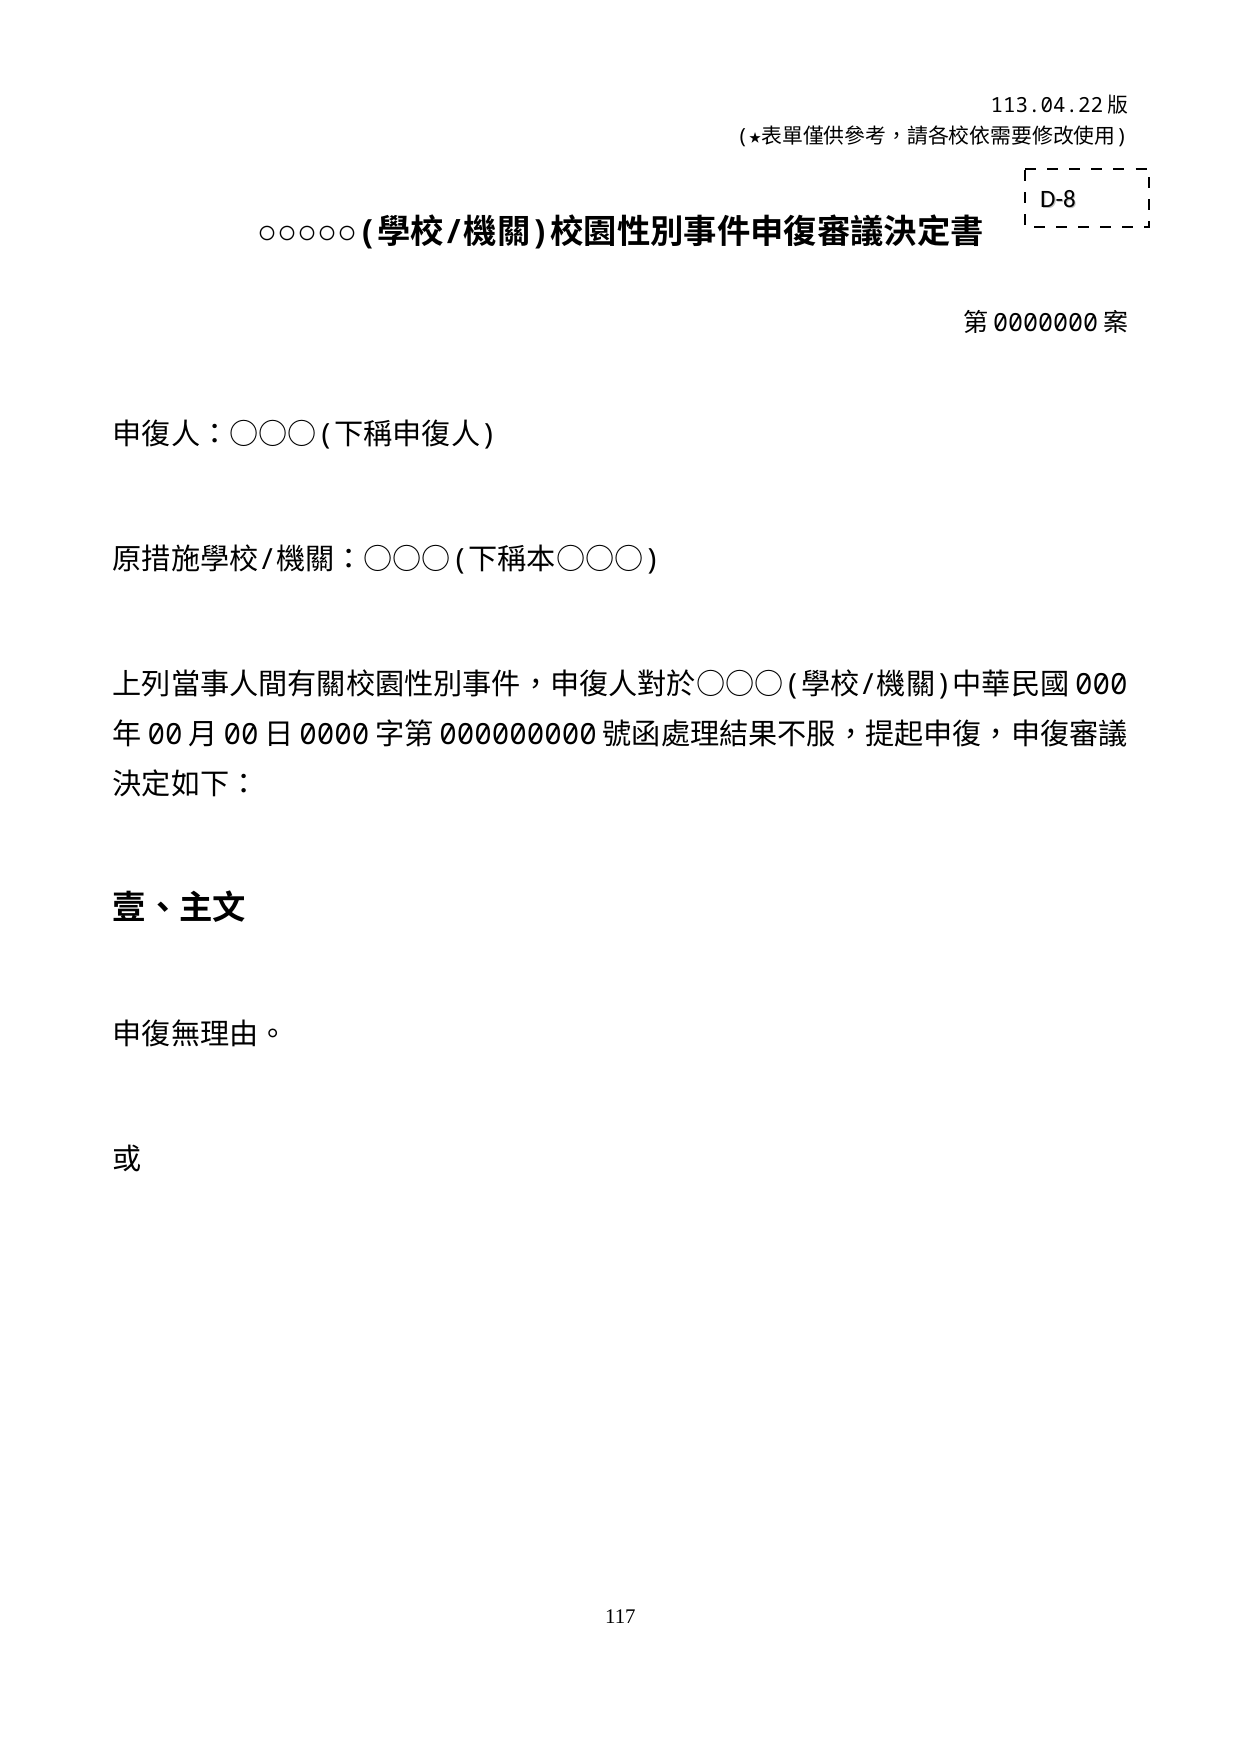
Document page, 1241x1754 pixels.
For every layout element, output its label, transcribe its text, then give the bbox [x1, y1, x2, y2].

text 申復人：○○○(下稱申復人) [112, 405, 1128, 455]
text 原措施學校/機關：○○○(下稱本○○○) [112, 530, 1128, 580]
text 壹、主文 [112, 880, 1128, 930]
text ○○○○○(學校/機關)校園性別事件申復審議決定書 [112, 205, 1128, 253]
text 上列當事人間有關校園性別事件，申復人對於○○○(學校/機關)中華民國000年00月00日0000字第000000000號函處理結果不服，提起申復，申復審議決定如下： [112, 655, 1128, 805]
text 申復無理由。 [112, 1005, 1128, 1055]
text 或 [112, 1130, 1128, 1180]
text 第0000000案 [112, 302, 1128, 339]
